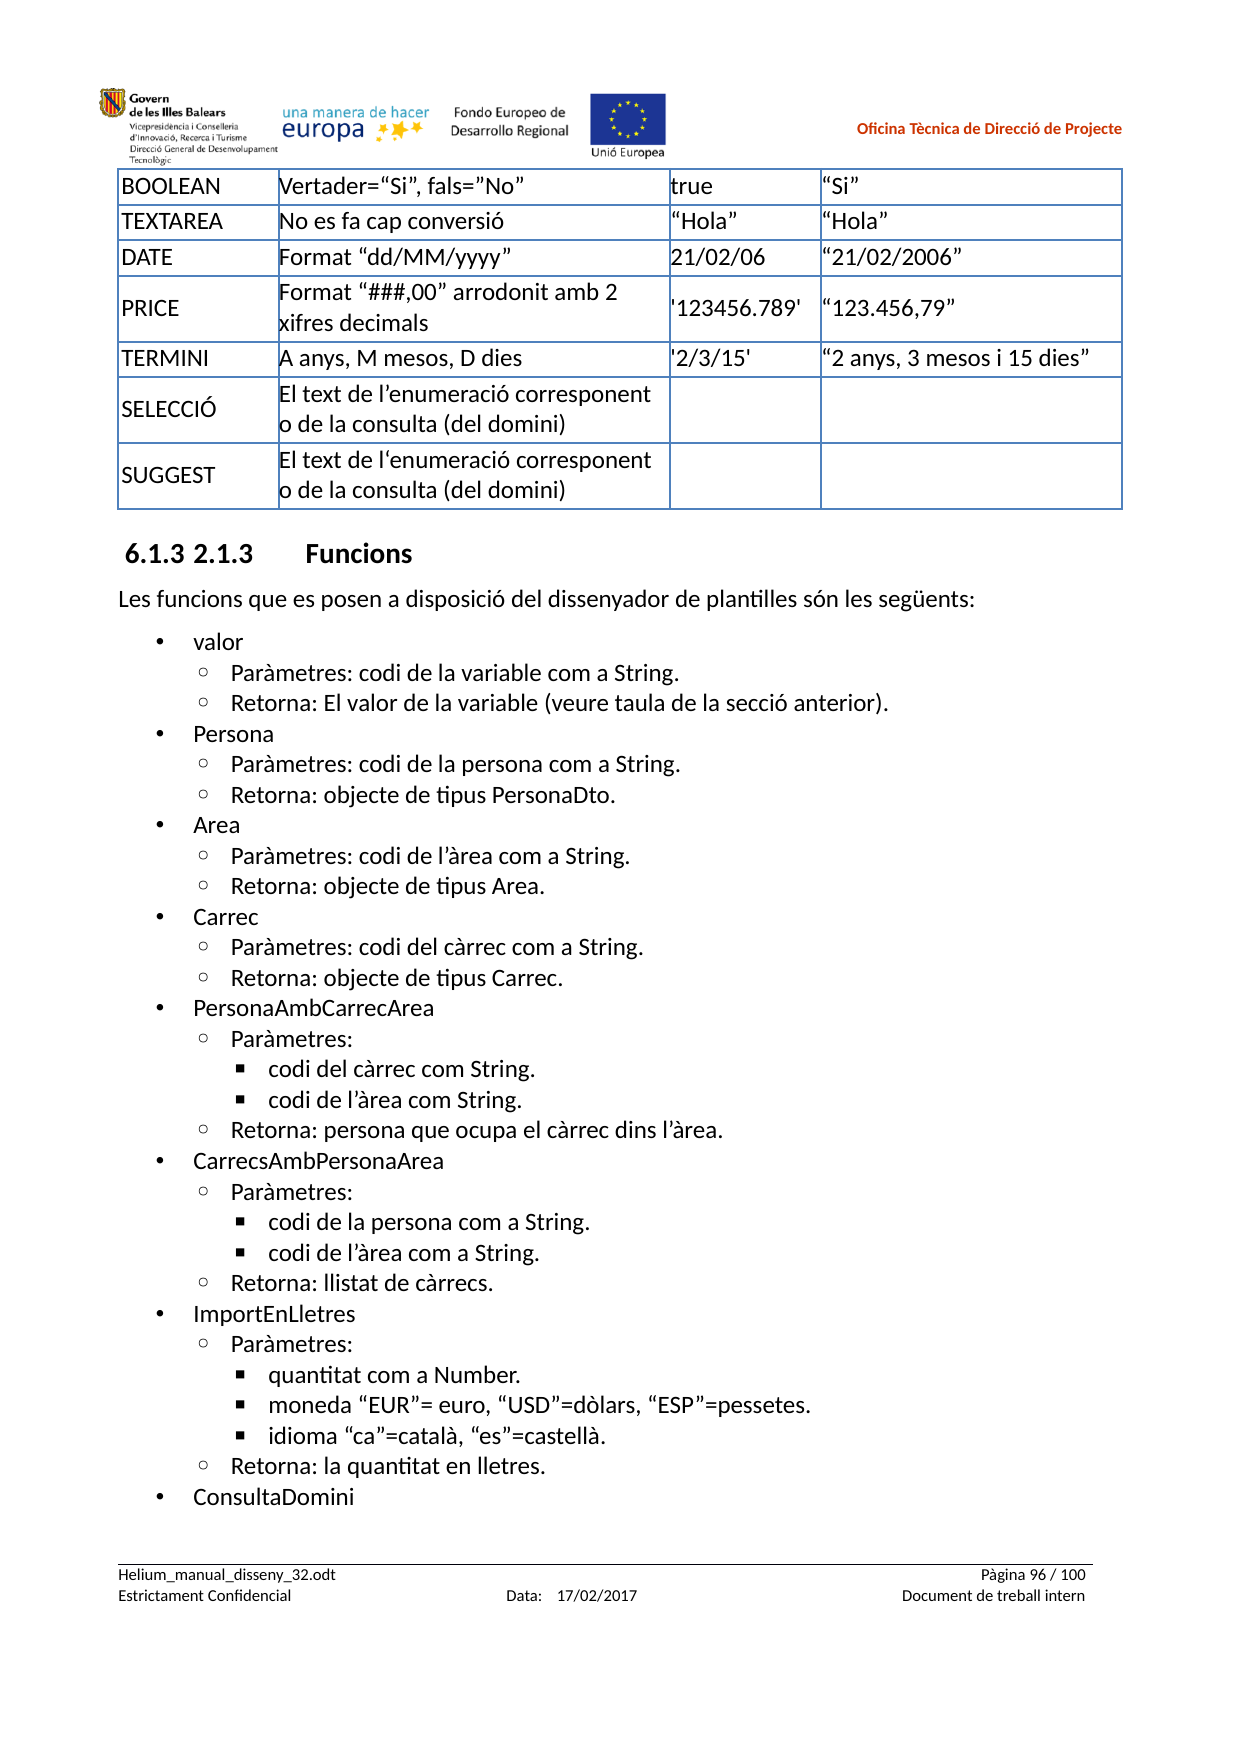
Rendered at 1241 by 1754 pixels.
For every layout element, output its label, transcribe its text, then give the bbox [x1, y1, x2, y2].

table_cell 21/02/06 [671, 241, 820, 274]
list moneda “EUR”= euro, “USD”=dòlars, “ESP”=pessetes. [231, 1389, 1122, 1420]
list Retorna: la quantitat en lletres. [193, 1450, 1122, 1481]
table_cell Vertader=“Si”, fals=”No” [280, 170, 669, 203]
table_cell El text de l’enumeració corresponent o de la consulta (del domini) [280, 378, 669, 442]
list Paràmetres: codi del càrrec com a String. [193, 932, 1122, 962]
table_cell “2 anys, 3 mesos i 15 dies” [822, 343, 1121, 376]
table_cell '2/3/15' [671, 343, 820, 376]
table_cell A anys, M mesos, D dies [280, 343, 669, 376]
table_cell TEXTAREA [119, 206, 278, 239]
table_cell SUGGEST [119, 444, 278, 508]
table_cell [822, 444, 1121, 508]
list ImportEnLletres [156, 1298, 1122, 1328]
text Les funcions que es posen a disposició del dissenyador de plantilles són les següents: [118, 583, 1122, 614]
list Paràmetres: codi de la variable com a String. [193, 657, 1122, 687]
list codi de l’àrea com String. [231, 1084, 1122, 1115]
picture [99, 87, 668, 166]
table_cell [822, 378, 1121, 442]
table_cell true [671, 170, 820, 203]
table_cell “21/02/2006” [822, 241, 1121, 274]
table_cell PRICE [119, 277, 278, 341]
list Area [156, 809, 1122, 840]
list Paràmetres: codi de l’àrea com a String. [193, 840, 1122, 871]
list Retorna: llistat de càrrecs. [193, 1267, 1122, 1298]
table_cell DATE [119, 241, 278, 274]
table_cell El text de l‘enumeració corresponent o de la consulta (del domini) [280, 444, 669, 508]
list Persona [156, 718, 1122, 748]
table_cell SELECCIÓ [119, 378, 278, 442]
table_cell “Hola” [671, 206, 820, 239]
list codi de l’àrea com a String. [231, 1237, 1122, 1267]
list codi del càrrec com String. [231, 1054, 1122, 1084]
subtitle 2.1.3 Funcions [118, 535, 1122, 571]
list Carrec [156, 901, 1122, 932]
list Retorna: objecte de tipus Area. [193, 871, 1122, 901]
list PersonaAmbCarrecArea [156, 993, 1122, 1023]
table_cell [671, 378, 820, 442]
list ConsultaDomini [156, 1481, 1122, 1511]
list Retorna: objecte de tipus PersonaDto. [193, 779, 1122, 809]
list Paràmetres: [193, 1023, 1122, 1054]
table_cell “Si” [822, 170, 1121, 203]
table_cell Format “dd/MM/yyyy” [280, 241, 669, 274]
list Paràmetres: [193, 1328, 1122, 1359]
table_cell No es fa cap conversió [280, 206, 669, 239]
list Paràmetres: [193, 1176, 1122, 1206]
list idioma “ca”=català, “es”=castellà. [231, 1420, 1122, 1450]
list Retorna: El valor de la variable (veure taula de la secció anterior). [193, 687, 1122, 718]
list codi de la persona com a String. [231, 1206, 1122, 1237]
table_cell “Hola” [822, 206, 1121, 239]
table_cell Format “###,00” arrodonit amb 2 xifres decimals [280, 277, 669, 341]
table_cell TERMINI [119, 343, 278, 376]
table_cell [671, 444, 820, 508]
list Paràmetres: codi de la persona com a String. [193, 748, 1122, 779]
table_cell “123.456,79” [822, 277, 1121, 341]
table_cell BOOLEAN [119, 170, 278, 203]
list valor [156, 626, 1122, 657]
list quantitat com a Number. [231, 1359, 1122, 1389]
list Retorna: persona que ocupa el càrrec dins l’àrea. [193, 1115, 1122, 1145]
table_cell '123456.789' [671, 277, 820, 341]
list CarrecsAmbPersonaArea [156, 1145, 1122, 1176]
list Retorna: objecte de tipus Carrec. [193, 962, 1122, 993]
